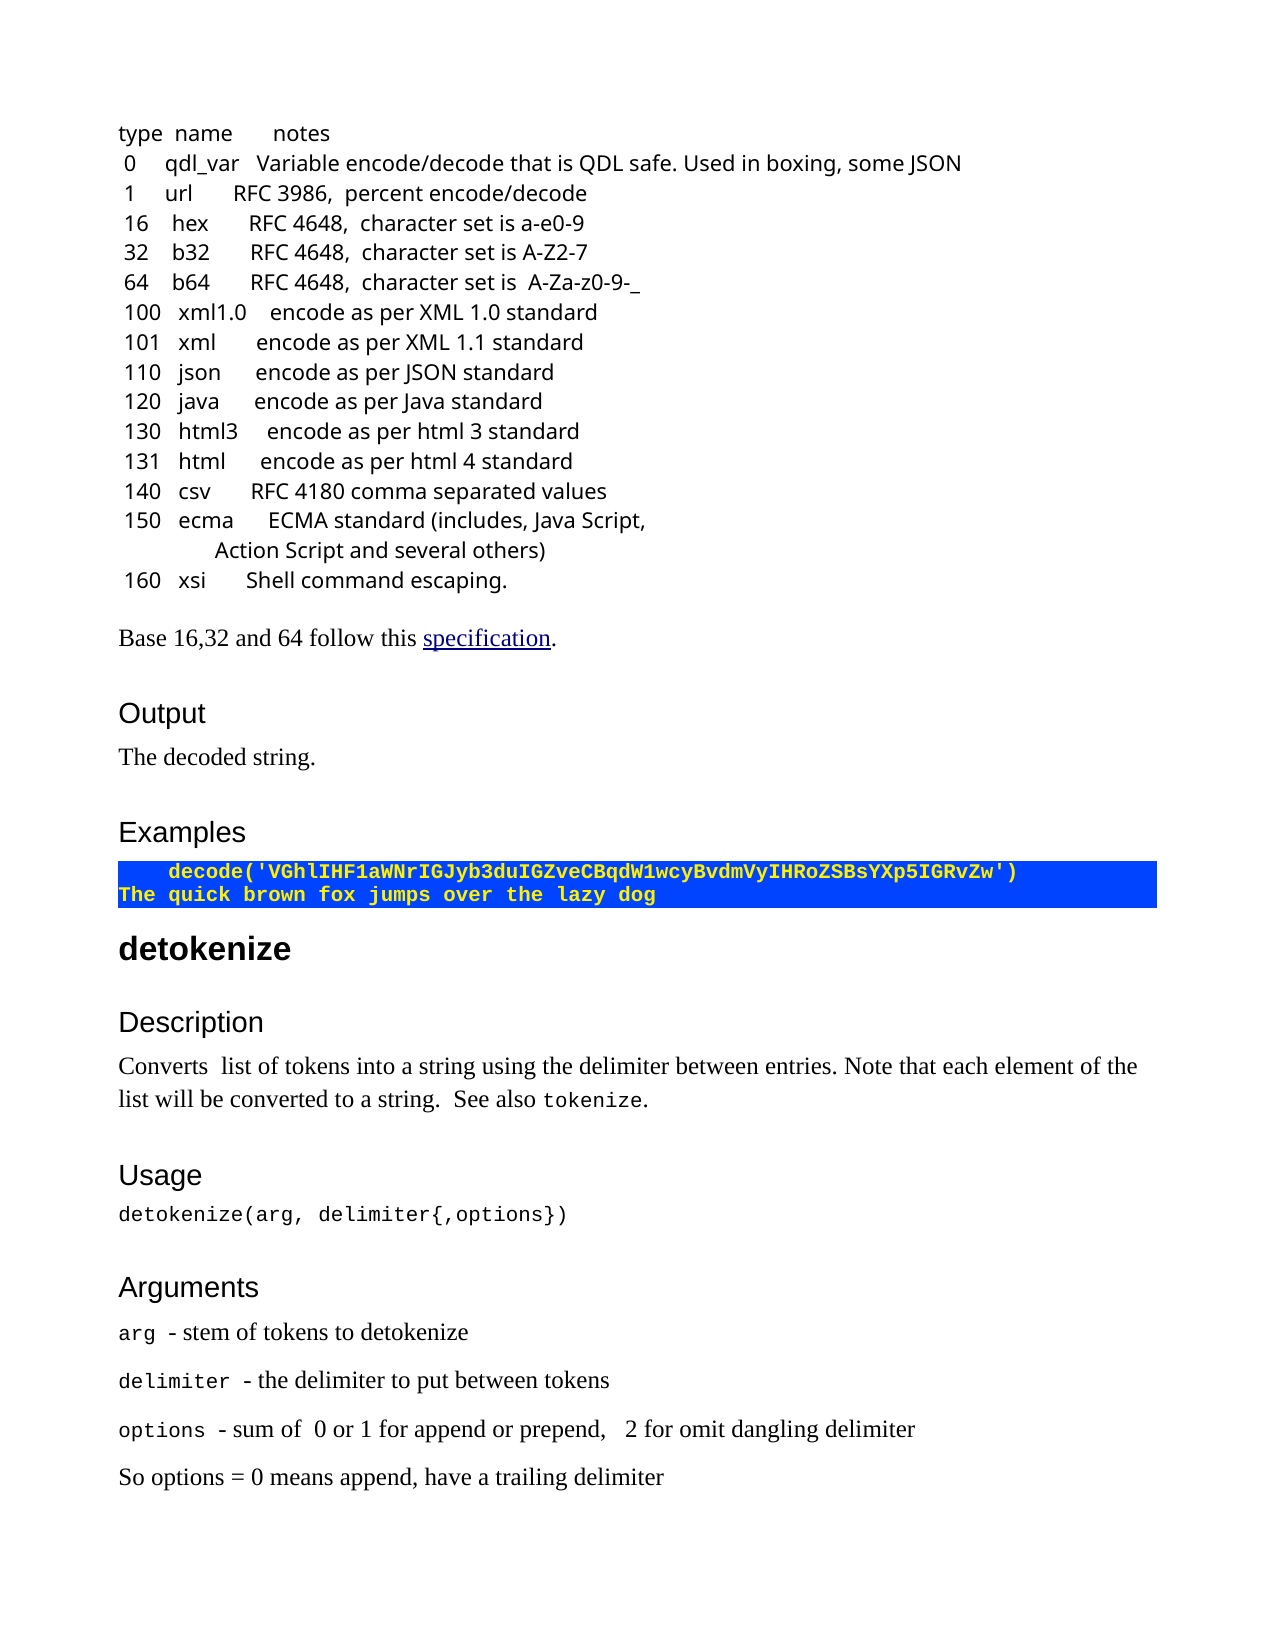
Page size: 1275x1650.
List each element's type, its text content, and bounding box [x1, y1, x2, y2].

text 130 html3 encode as per html 3 standard [118, 416, 1157, 446]
text 120 java encode as per Java standard [118, 386, 1157, 416]
subtitle Description [118, 1005, 1157, 1039]
text options - sum of 0 or 1 for append or prepend, 2 for omit dangling delimiter [118, 1414, 1157, 1443]
text decode('VGhlIHF1aWNrIGJyb3duIGZveCBqdW1wcyBvdmVyIHRoZSBsYXp5IGRvZw') [118, 861, 1157, 884]
text 64 b64 RFC 4648, character set is A-Za-z0-9-_ [118, 267, 1157, 297]
text Base 16,32 and 64 follow this specification. [118, 623, 1157, 652]
text arg - stem of tokens to detokenize [118, 1317, 1157, 1346]
subtitle detokenize [118, 929, 1157, 968]
text 100 xml1.0 encode as per XML 1.0 standard [118, 297, 1157, 327]
text The quick brown fox jumps over the lazy dog [118, 884, 1157, 908]
text 32 b32 RFC 4648, character set is A-Z2-7 [118, 237, 1157, 267]
text type name notes [118, 118, 1157, 148]
text So options = 0 means append, have a trailing delimiter [118, 1462, 1157, 1491]
text 160 xsi Shell command escaping. [118, 565, 1157, 595]
text 0 qdl_var Variable encode/decode that is QDL safe. Used in boxing, some JSON [118, 148, 1157, 178]
text delimiter - the delimiter to put between tokens [118, 1365, 1157, 1395]
text 131 html encode as per html 4 standard [118, 446, 1157, 476]
text 16 hex RFC 4648, character set is a-e0-9 [118, 207, 1157, 237]
subtitle Arguments [118, 1271, 1157, 1304]
text 140 csv RFC 4180 comma separated values [118, 476, 1157, 505]
text 150 ecma ECMA standard (includes, Java Script, [118, 505, 1157, 535]
text Action Script and several others) [118, 535, 1157, 565]
subtitle Usage [118, 1158, 1157, 1191]
text The decoded string. [118, 742, 1157, 771]
text Converts list of tokens into a string using the delimiter between entries. Note that each element of the list will be converted to a string. See also tokenize. [118, 1051, 1157, 1114]
text detokenize(arg, delimiter{,options}) [118, 1204, 1157, 1227]
text 110 json encode as per JSON standard [118, 356, 1157, 386]
subtitle Examples [118, 815, 1157, 848]
text 101 xml encode as per XML 1.1 standard [118, 327, 1157, 356]
subtitle Output [118, 696, 1157, 730]
text 1 url RFC 3986, percent encode/decode [118, 178, 1157, 207]
